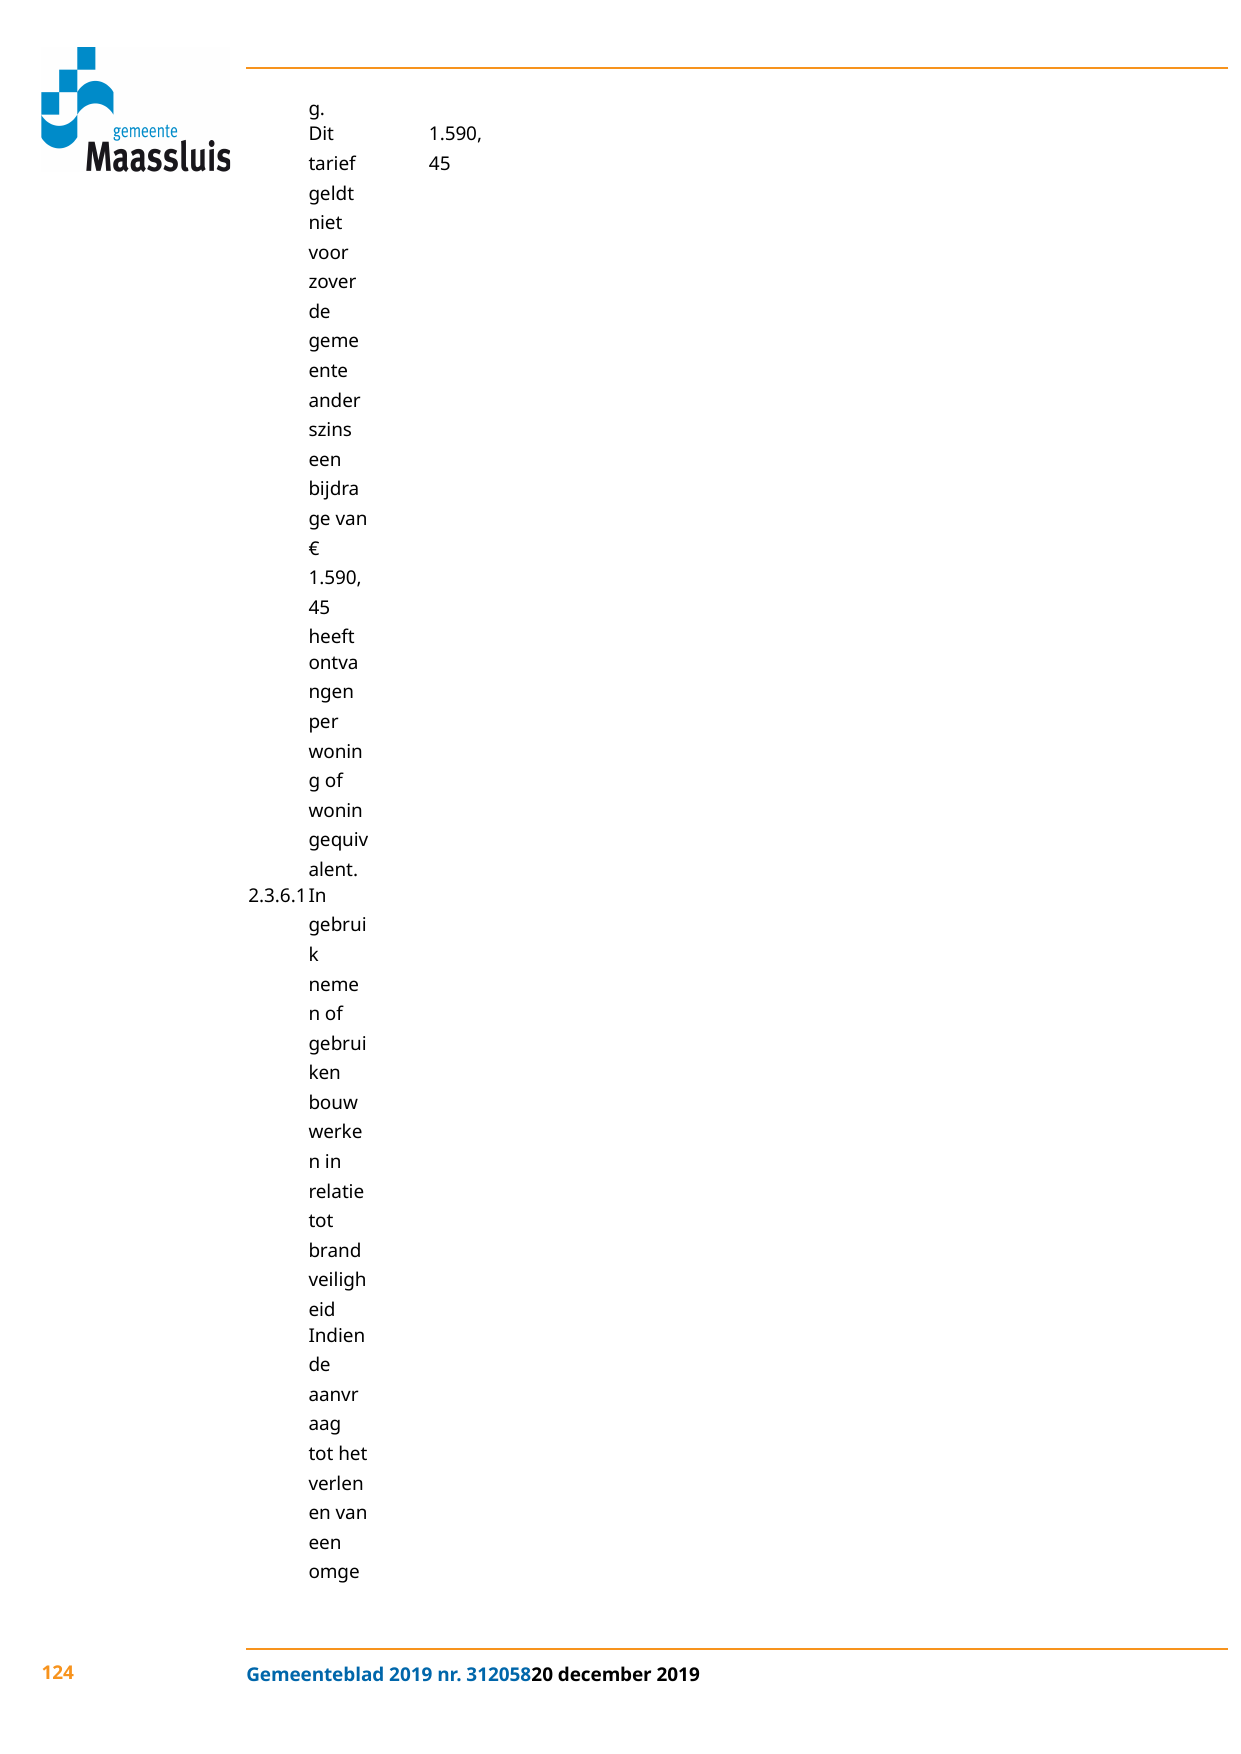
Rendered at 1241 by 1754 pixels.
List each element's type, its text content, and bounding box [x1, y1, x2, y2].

table_cell [429, 95, 489, 121]
table_cell In gebruik nemen of gebruiken bouwwerken in relatie tot brandveiligheid [308, 882, 368, 1322]
table_cell g. [308, 95, 368, 121]
table_cell [248, 649, 308, 882]
table_cell Dit tarief geldt niet voor zover de gemeente anderszins een bijdrage van € 1.590,45 heeft [308, 121, 368, 649]
table_cell Indien de aanvraag tot het verlenen van een omge [308, 1322, 368, 1584]
table_cell [248, 95, 308, 121]
table_cell [248, 1322, 308, 1584]
table_cell [369, 882, 429, 1322]
table_cell [429, 649, 489, 882]
table_cell [489, 95, 549, 121]
table_cell 1.590,45 [429, 121, 489, 649]
table_cell [369, 1322, 429, 1584]
table_cell [429, 1322, 489, 1584]
table_cell [429, 882, 489, 1322]
table_cell [489, 649, 549, 882]
table_cell [369, 121, 429, 649]
picture [41, 47, 231, 172]
table_cell [248, 121, 308, 649]
table_cell [489, 1322, 549, 1584]
table_cell 2.3.6.1 [248, 882, 308, 1322]
table_cell [369, 95, 429, 121]
table_cell [369, 649, 429, 882]
table_cell [489, 882, 549, 1322]
table_cell ontvangen per woning of woningequivalent. [308, 649, 368, 882]
picture [41, 47, 77, 92]
table_cell [489, 121, 549, 649]
